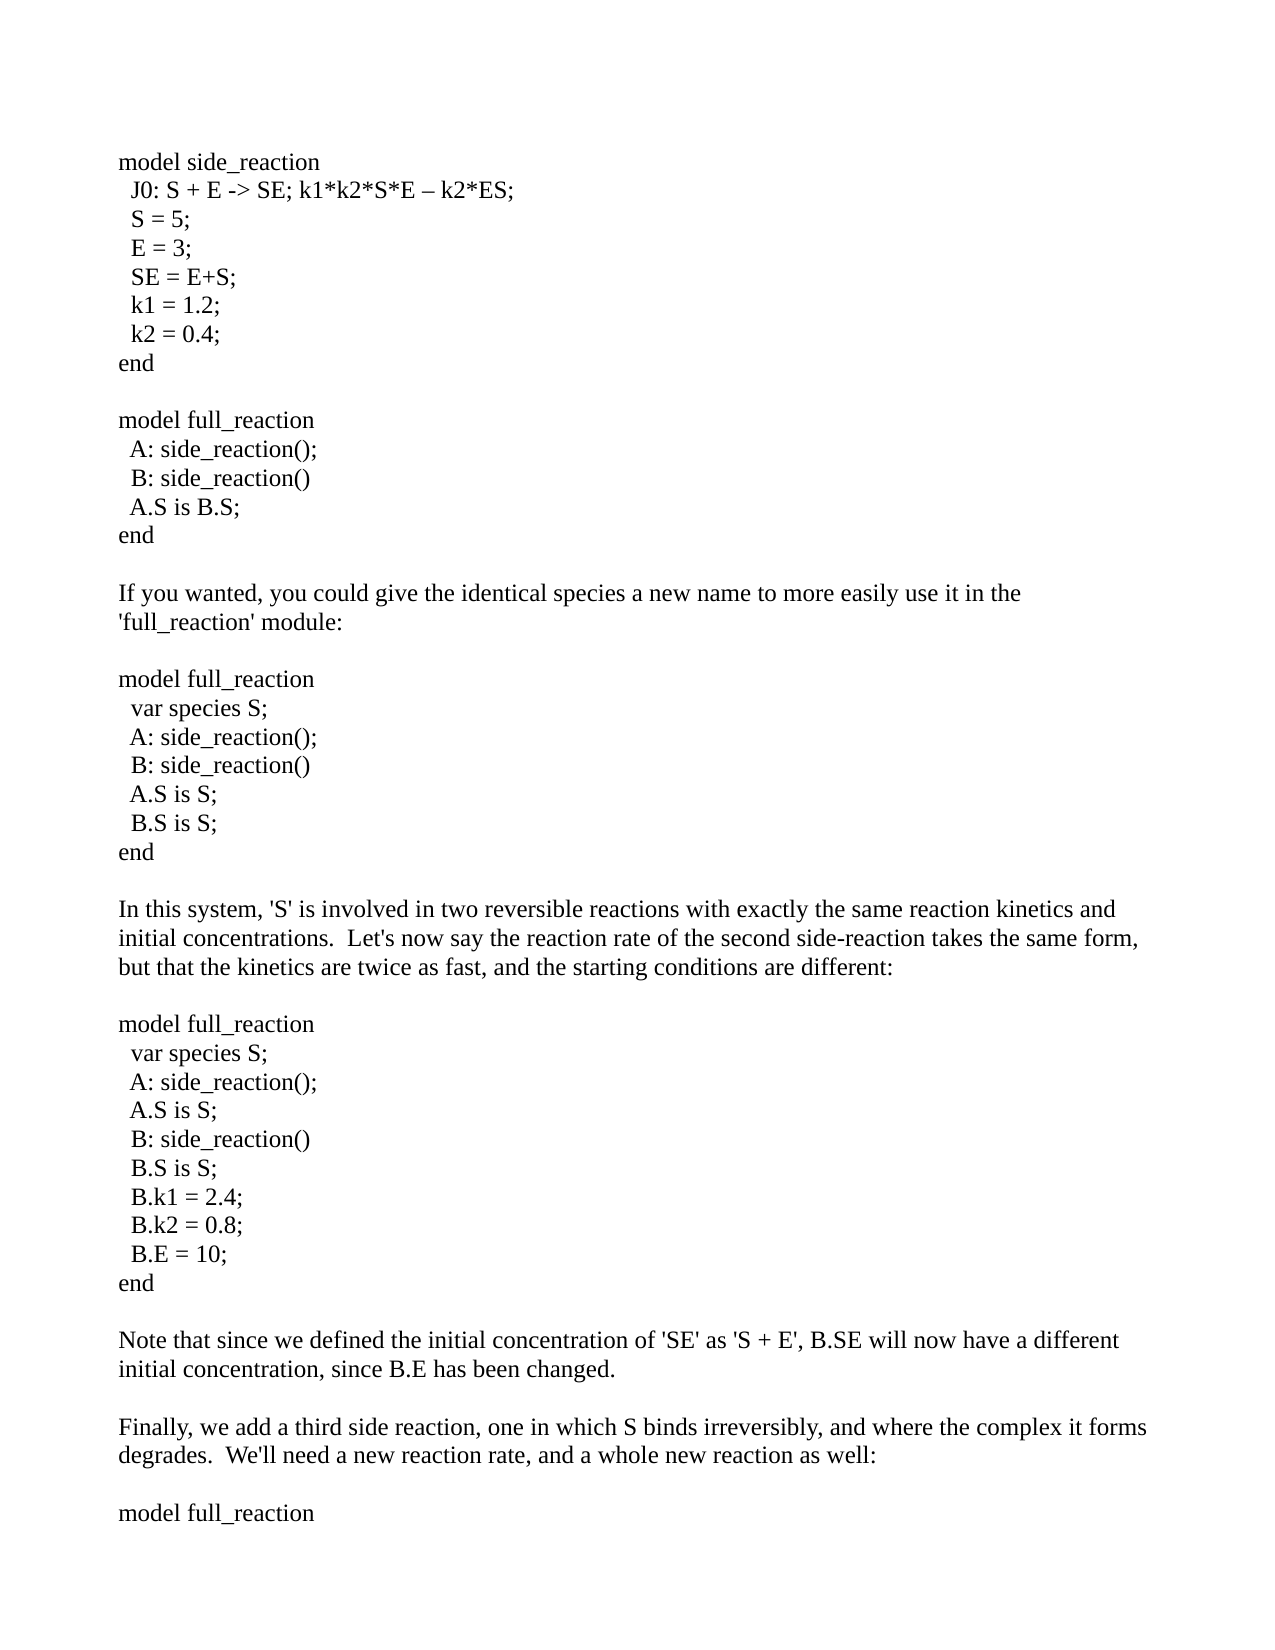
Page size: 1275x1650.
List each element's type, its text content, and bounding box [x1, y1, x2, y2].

text B.E = 10; [118, 1239, 1157, 1268]
text var species S; [118, 1038, 1157, 1067]
text B: side_reaction() [118, 751, 1157, 779]
text B.S is S; [118, 808, 1157, 837]
text k2 = 0.4; [118, 319, 1157, 348]
text B: side_reaction() [118, 1124, 1157, 1153]
text model full_reaction [118, 1498, 1157, 1527]
text var species S; [118, 693, 1157, 722]
text B.S is S; [118, 1153, 1157, 1182]
text k1 = 1.2; [118, 291, 1157, 319]
text A.S is S; [118, 779, 1157, 808]
text Finally, we add a third side reaction, one in which S binds irreversibly, and where the complex it forms degrades. We'll need a new reaction rate, and a whole new reaction as well: [118, 1412, 1157, 1469]
text model full_reaction [118, 664, 1157, 693]
text end [118, 521, 1157, 549]
text Note that since we defined the initial concentration of 'SE' as 'S + E', B.SE will now have a different initial concentration, since B.E has been changed. [118, 1326, 1157, 1383]
text S = 5; [118, 204, 1157, 233]
text model full_reaction [118, 406, 1157, 434]
text model side_reaction [118, 147, 1157, 176]
text model full_reaction [118, 1009, 1157, 1038]
text SE = E+S; [118, 262, 1157, 291]
text In this system, 'S' is involved in two reversible reactions with exactly the same reaction kinetics and initial concentrations. Let's now say the reaction rate of the second side-reaction takes the same form, but that the kinetics are twice as fast, and the starting conditions are different: [118, 894, 1157, 981]
text end [118, 348, 1157, 377]
text A.S is B.S; [118, 492, 1157, 521]
text A: side_reaction(); [118, 434, 1157, 463]
text B: side_reaction() [118, 463, 1157, 492]
text If you wanted, you could give the identical species a new name to more easily use it in the 'full_reaction' module: [118, 578, 1157, 636]
text B.k2 = 0.8; [118, 1211, 1157, 1239]
text B.k1 = 2.4; [118, 1182, 1157, 1211]
text A.S is S; [118, 1096, 1157, 1124]
text end [118, 1268, 1157, 1297]
text A: side_reaction(); [118, 1067, 1157, 1096]
text E = 3; [118, 233, 1157, 262]
text A: side_reaction(); [118, 722, 1157, 751]
text J0: S + E -> SE; k1*k2*S*E – k2*ES; [118, 176, 1157, 204]
text end [118, 837, 1157, 866]
